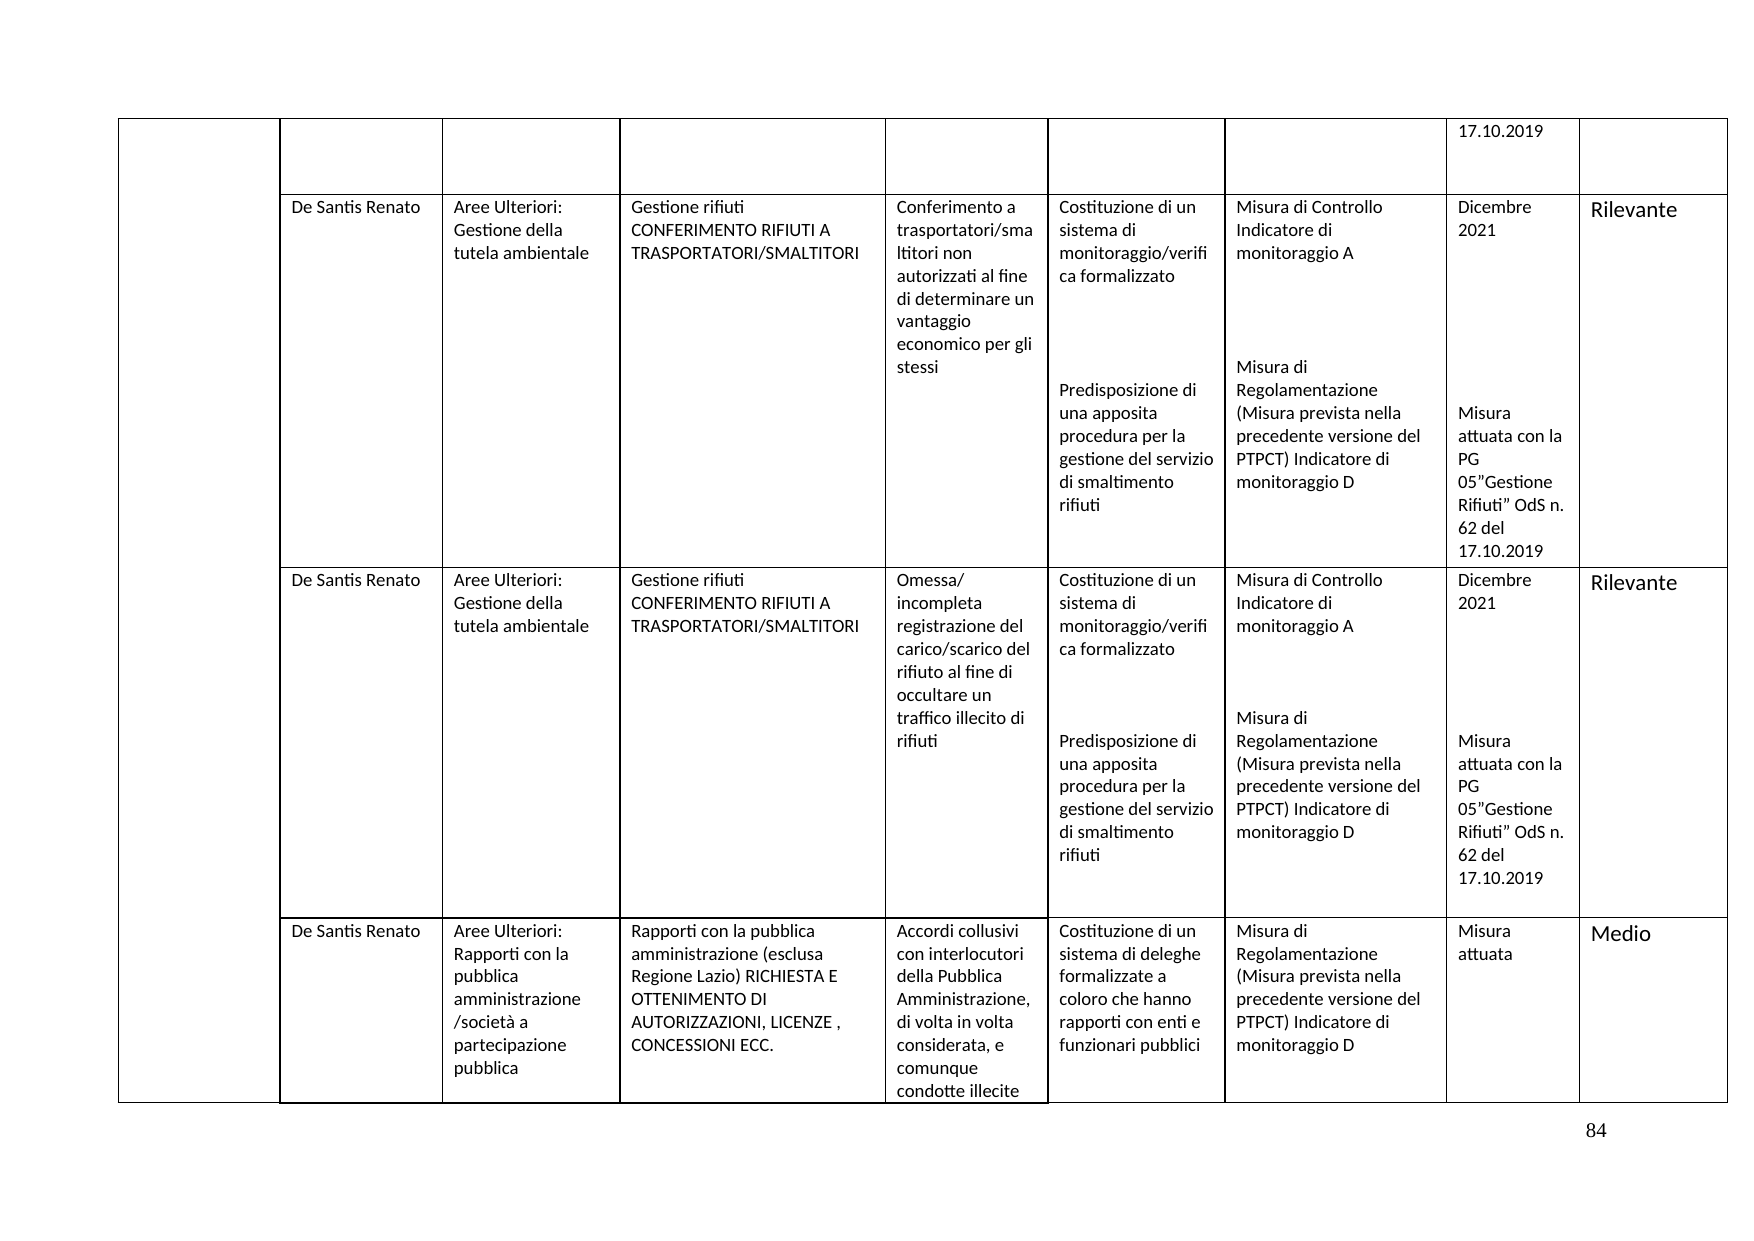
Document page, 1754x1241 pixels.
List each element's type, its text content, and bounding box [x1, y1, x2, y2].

table_cell Accordi collusivi con interlocutori della Pubblica Amministrazione, di volta in volta considerata, e comunque condotte illecite [886, 919, 1047, 1102]
table_cell [886, 119, 1047, 193]
table_cell Gestione rifiuti CONFERIMENTO RIFIUTI A TRASPORTATORI/SMALTITORI [621, 195, 885, 567]
table_cell Aree Ulteriori: Gestione della tutela ambientale [443, 195, 619, 567]
table_cell Gestione rifiuti CONFERIMENTO RIFIUTI A TRASPORTATORI/SMALTITORI [621, 568, 885, 917]
table_cell Omessa/incompleta registrazione del carico/scarico del rifiuto al fine di occultare un traffico illecito di rifiuti [886, 568, 1047, 917]
table_cell Aree Ulteriori: Rapporti con la pubblica amministrazione /società a partecipazione pubblica [443, 919, 619, 1102]
table_cell [443, 119, 619, 193]
table_cell Dicembre 2021 Misura attuata con la PG 05”Gestione Rifiuti” OdS n. 62 del 17.10.2019 [1447, 568, 1579, 917]
table_cell De Santis Renato [281, 568, 442, 917]
table_cell Dicembre 2021 Misura attuata con la PG 05”Gestione Rifiuti” OdS n. 62 del 17.10.2019 [1447, 195, 1579, 567]
table_cell [281, 119, 442, 193]
table_cell Aree Ulteriori: Gestione della tutela ambientale [443, 568, 619, 917]
table_cell Misura attuata [1447, 918, 1579, 1102]
table_cell Misura di Regolamentazione (Misura prevista nella precedente versione del PTPCT) Indicatore di monitoraggio D [1226, 918, 1446, 1102]
table_cell Medio [1580, 918, 1727, 1102]
table_cell De Santis Renato [281, 919, 442, 1102]
table_cell Costituzione di un sistema di deleghe formalizzate a coloro che hanno rapporti con enti e funzionari pubblici [1049, 918, 1224, 1102]
table_cell Rilevante [1580, 568, 1727, 917]
table_cell [1580, 119, 1727, 193]
table_cell Rilevante [1580, 195, 1727, 567]
table_cell De Santis Renato [281, 195, 442, 567]
table_cell Costituzione di un sistema di monitoraggio/verifica formalizzato Predisposizione di una apposita procedura per la gestione del servizio di smaltimento rifiuti [1049, 195, 1224, 567]
table_cell [119, 119, 279, 1102]
table_cell Misura di Controllo Indicatore di monitoraggio A Misura di Regolamentazione (Misura prevista nella precedente versione del PTPCT) Indicatore di monitoraggio D [1226, 568, 1446, 917]
table_cell [621, 119, 885, 193]
table_cell [1049, 119, 1224, 193]
table_cell Conferimento a trasportatori/smaltitori non autorizzati al fine di determinare un vantaggio economico per gli stessi [886, 195, 1047, 567]
table_cell Misura di Controllo Indicatore di monitoraggio A Misura di Regolamentazione (Misura prevista nella precedente versione del PTPCT) Indicatore di monitoraggio D [1226, 195, 1446, 567]
table_cell Rapporti con la pubblica amministrazione (esclusa Regione Lazio) RICHIESTA E OTTENIMENTO DI AUTORIZZAZIONI, LICENZE , CONCESSIONI ECC. [621, 919, 885, 1102]
table_cell [1226, 119, 1446, 193]
table_cell Costituzione di un sistema di monitoraggio/verifica formalizzato Predisposizione di una apposita procedura per la gestione del servizio di smaltimento rifiuti [1049, 568, 1224, 917]
table_cell 17.10.2019 [1447, 119, 1579, 193]
